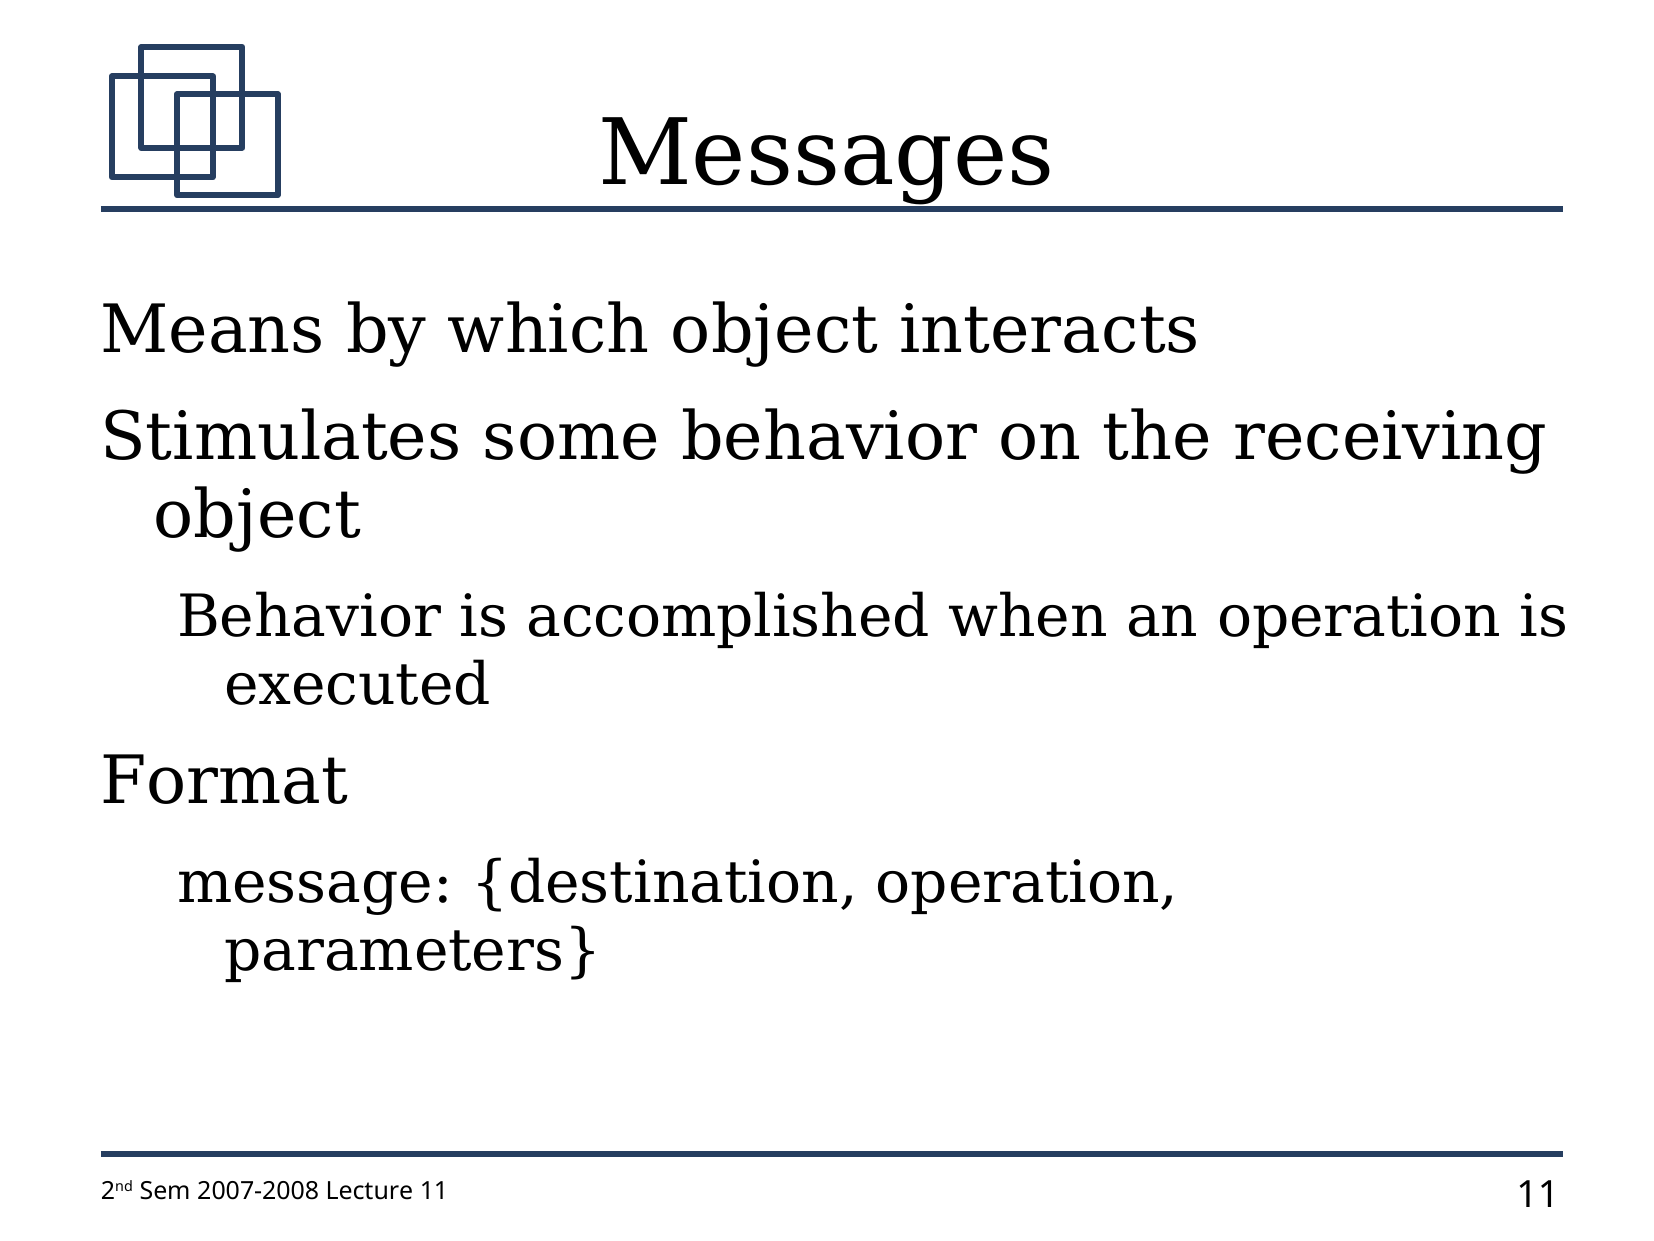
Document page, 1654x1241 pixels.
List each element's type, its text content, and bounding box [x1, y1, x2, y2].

list Means by which object interacts Stimulates some behavior on the receiving object Behavior is accomplished when an operation is executed Format message: {destination, operation, parameters} [82, 290, 1571, 1109]
title Messages [82, 49, 1571, 257]
